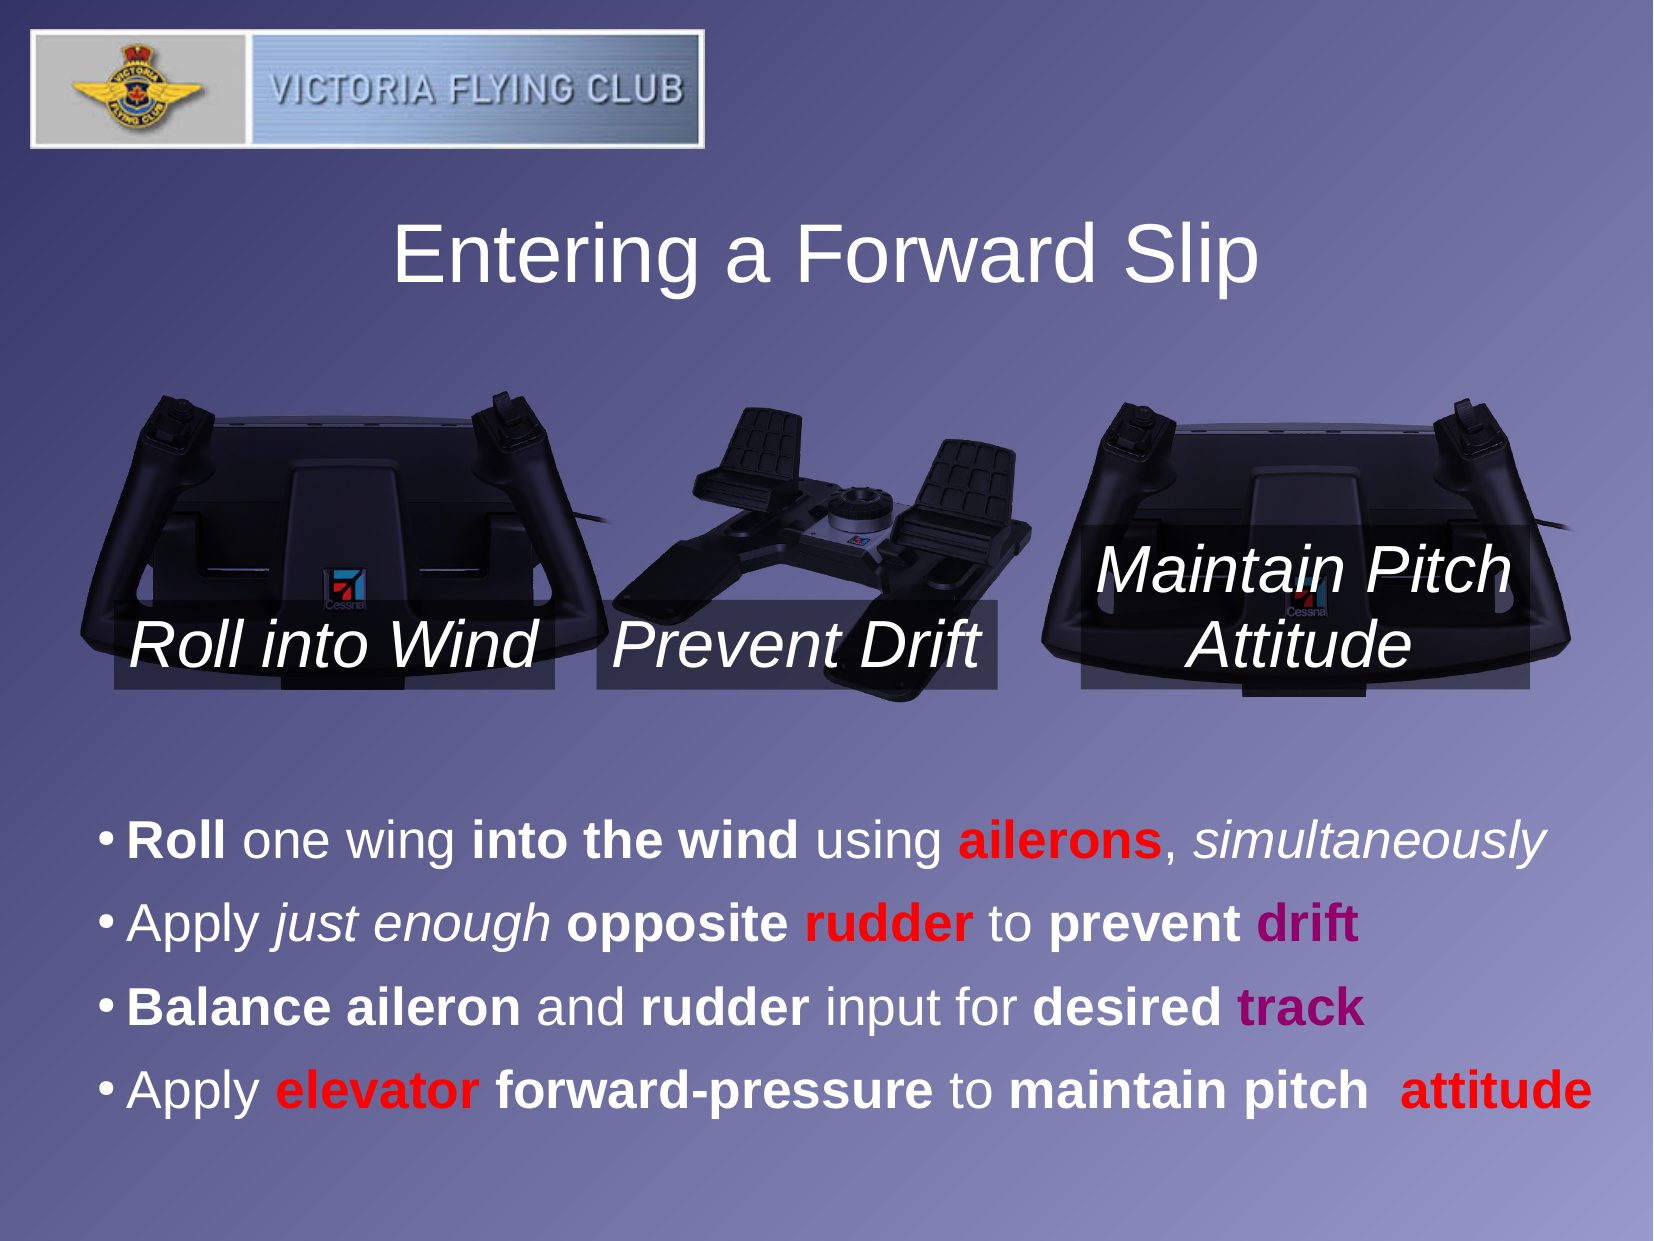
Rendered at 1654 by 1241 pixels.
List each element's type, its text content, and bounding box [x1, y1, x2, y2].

title Entering a Forward Slip [82, 150, 1571, 358]
text_box Maintain Pitch Attitude [1080, 524, 1530, 690]
picture [30, 29, 705, 149]
text_box Roll into Wind [114, 599, 555, 690]
list Roll one wing into the wind using ailerons, simultaneously Apply just enough opposite rudder to prevent drift Balance aileron and rudder input for desired track Apply elevator forward-pressure to maintain pitch attitude [82, 810, 1653, 1201]
picture [73, 389, 1577, 705]
text_box Prevent Drift [596, 599, 998, 690]
